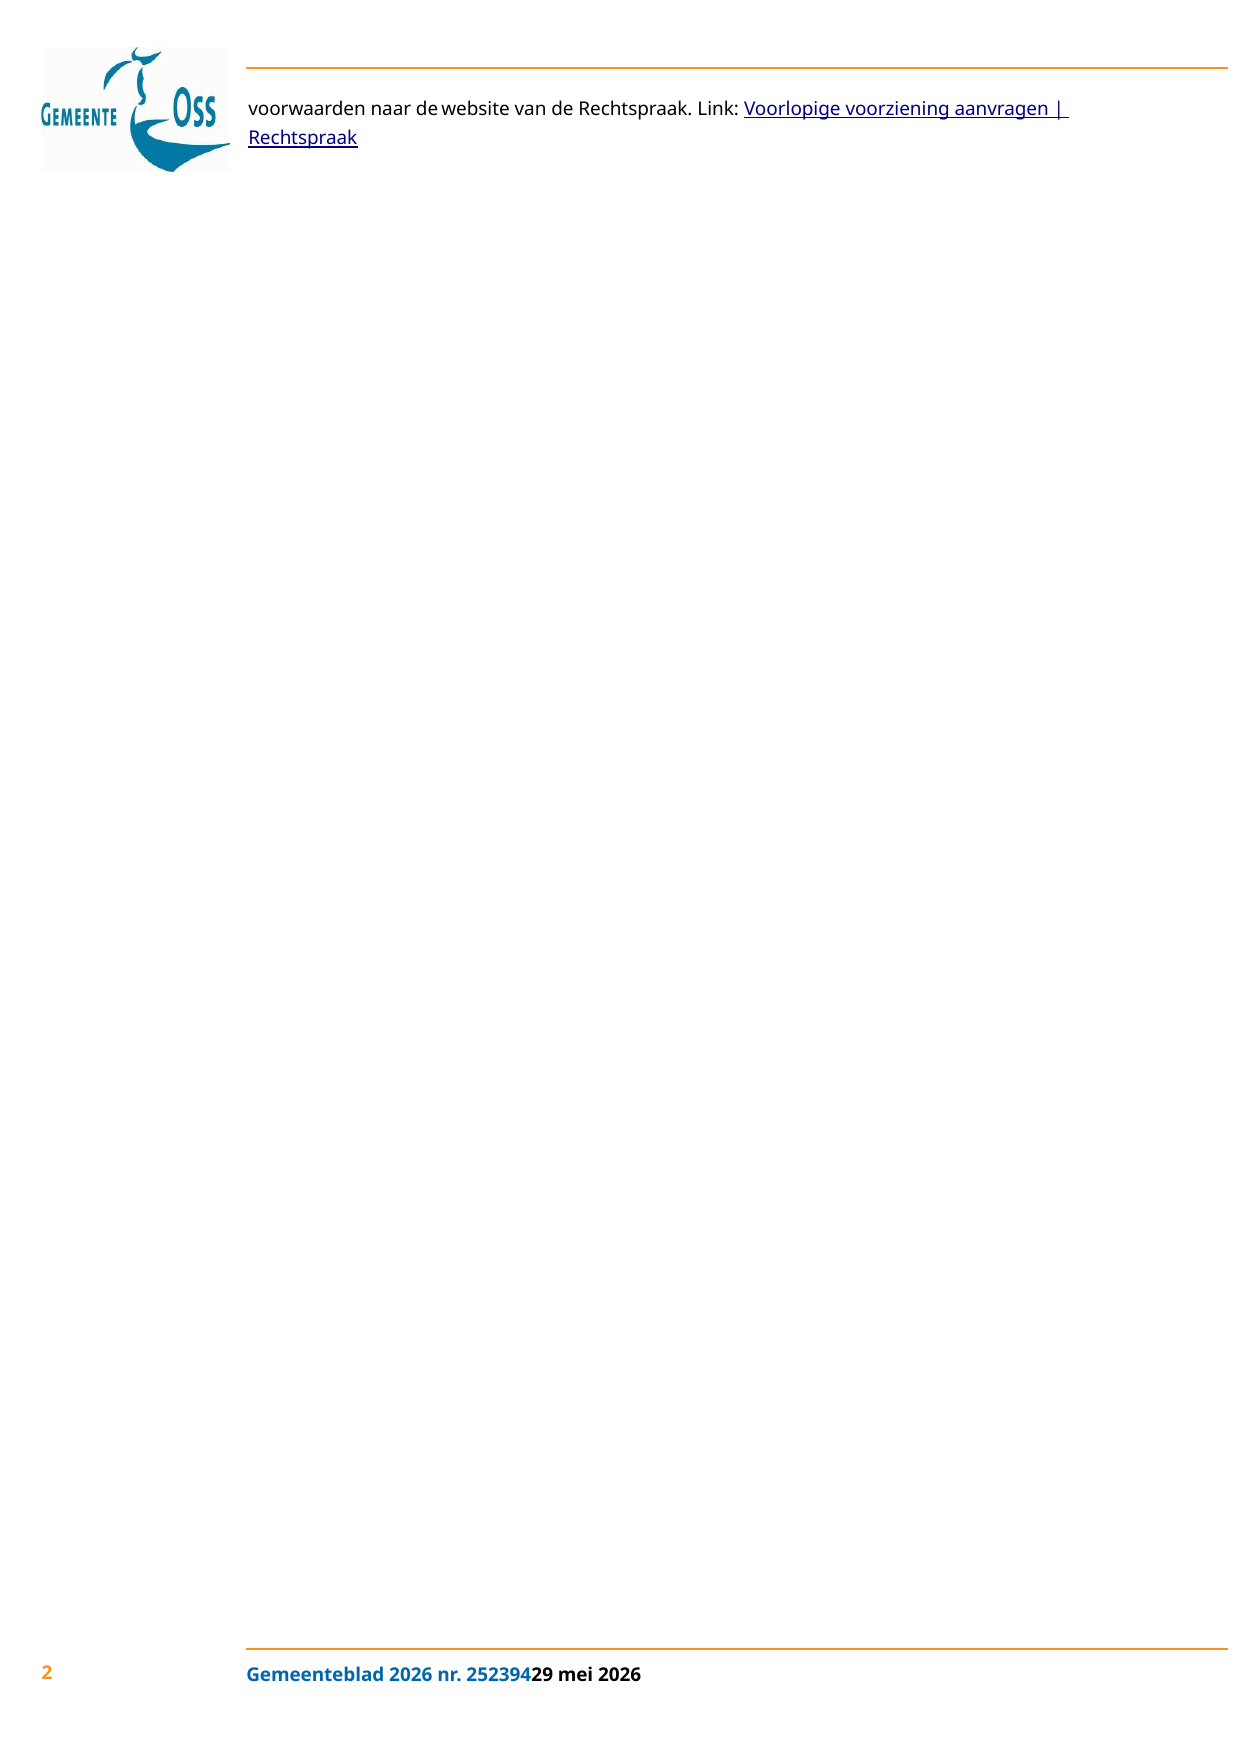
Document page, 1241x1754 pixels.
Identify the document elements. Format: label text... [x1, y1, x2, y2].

picture [41, 47, 231, 172]
text voorwaarden naar de website van de Rechtspraak. Link: Voorlopige voorziening aanvragen | Rechtspraak [248, 95, 1152, 150]
